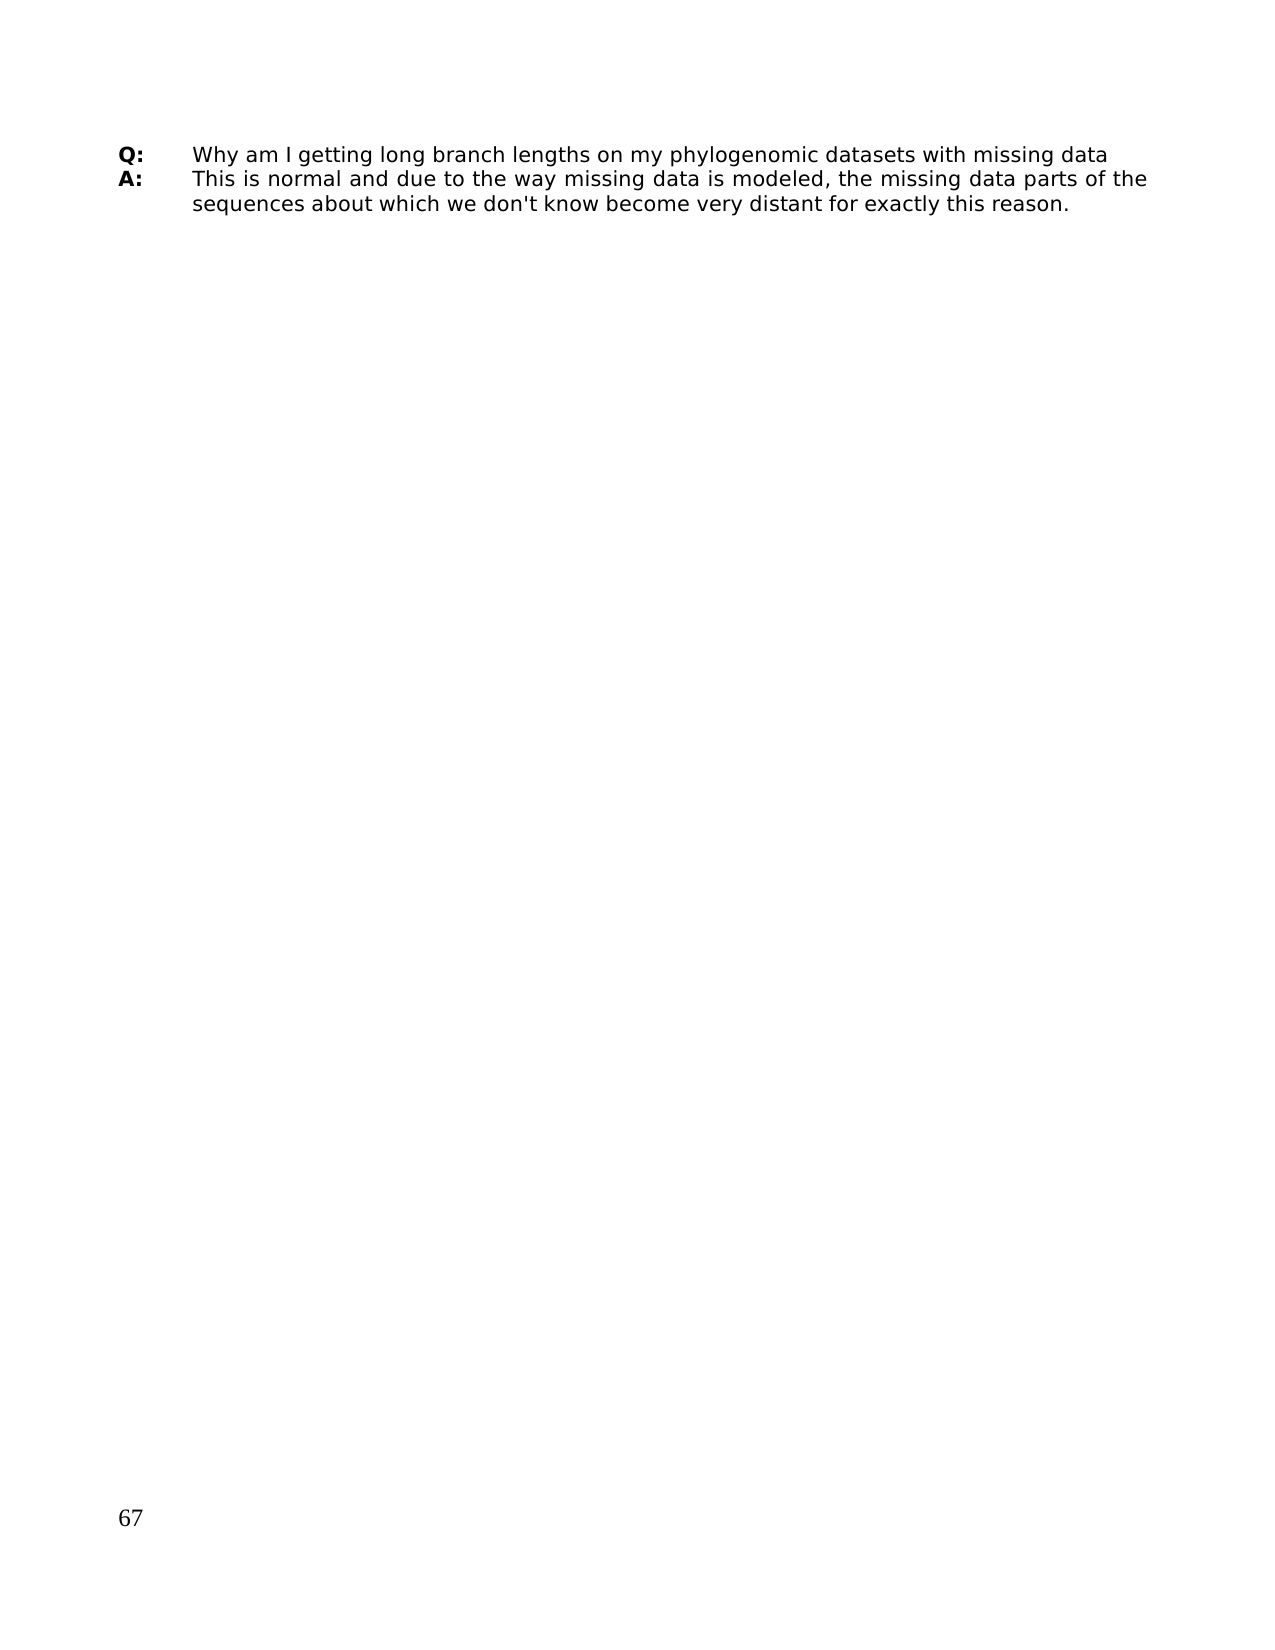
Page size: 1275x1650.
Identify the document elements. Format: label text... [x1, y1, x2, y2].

text Q: Why am I getting long branch lengths on my phylogenomic datasets with missing data [118, 143, 1157, 167]
text A: This is normal and due to the way missing data is modeled, the missing data parts of the sequences about which we don't know become very distant for exactly this reason. [118, 167, 1157, 216]
